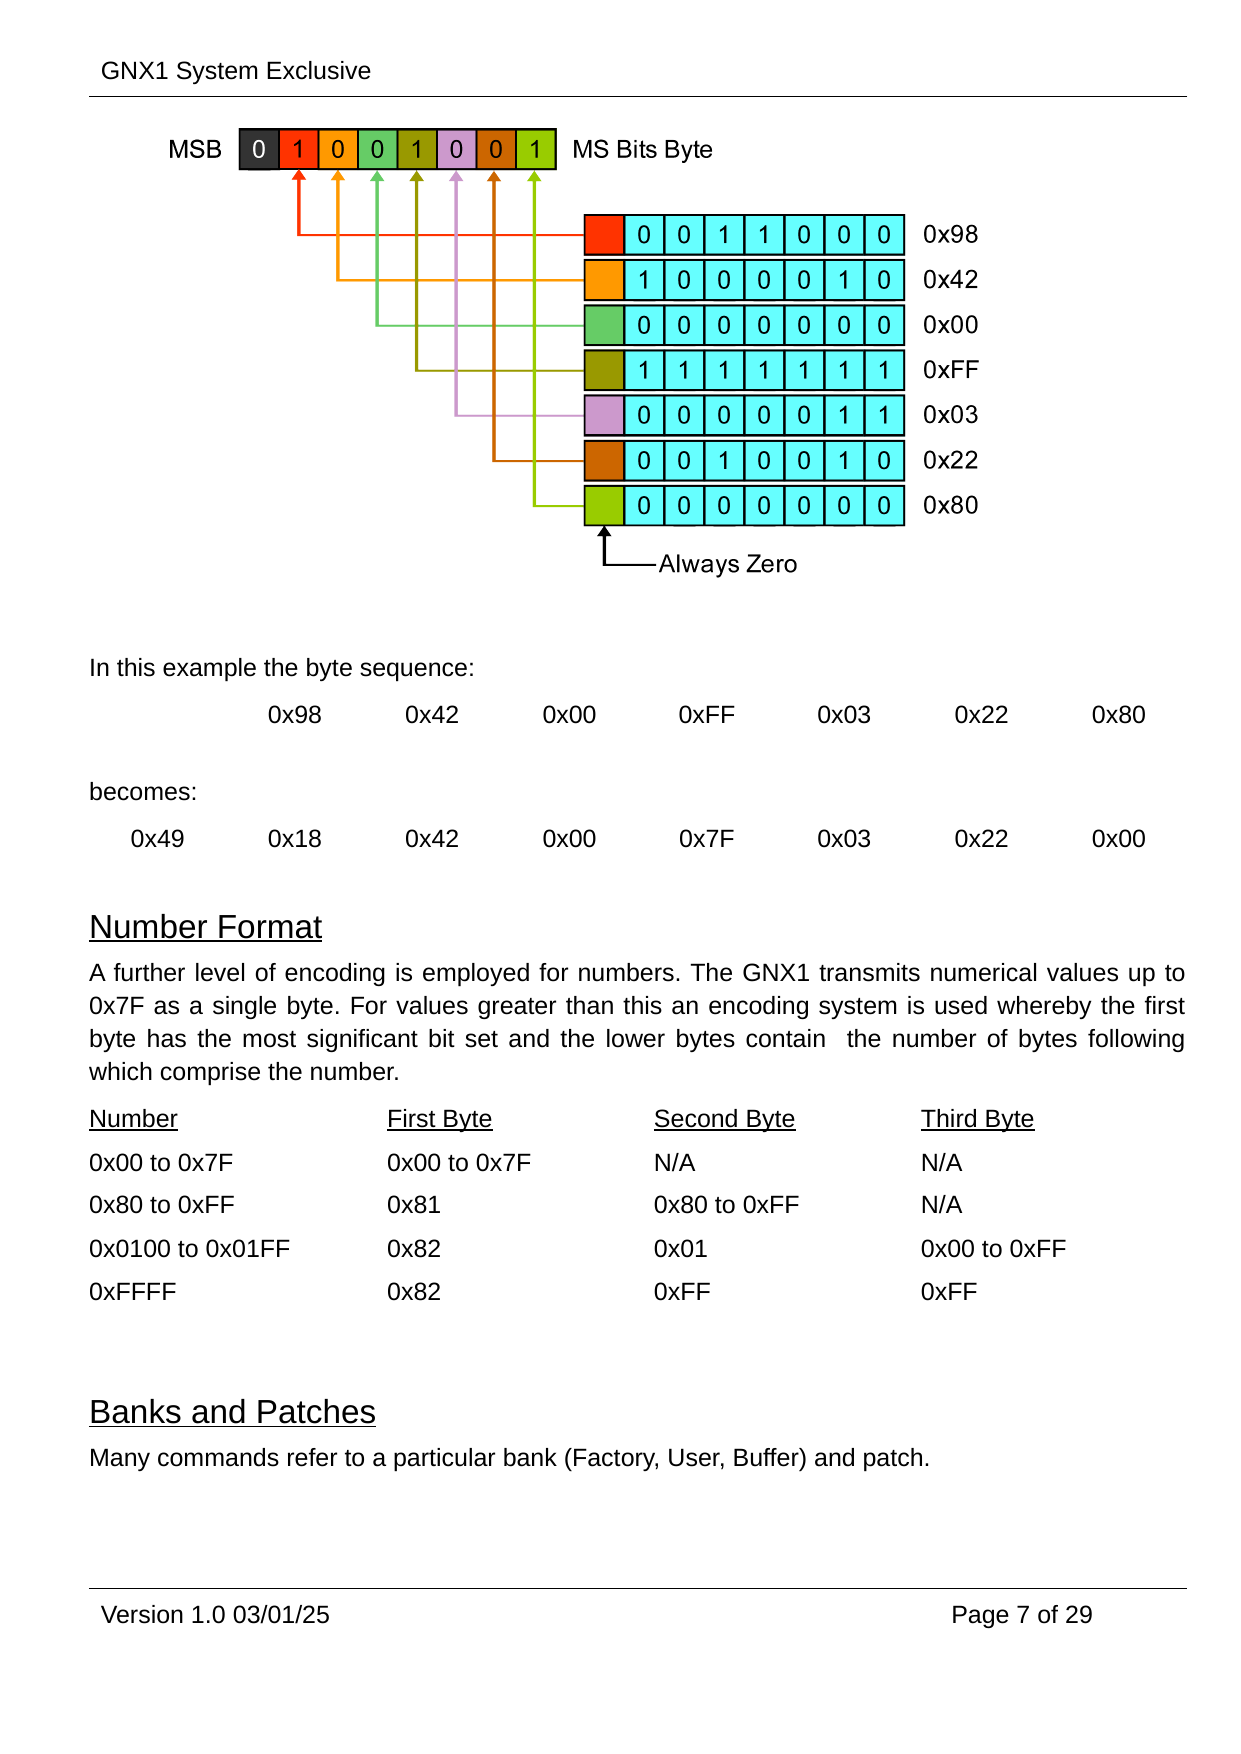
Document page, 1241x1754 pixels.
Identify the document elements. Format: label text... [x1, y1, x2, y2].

table_header 0xFF [638, 700, 775, 729]
table_header 0x00 [501, 700, 638, 729]
table_header 0x00 [1050, 824, 1187, 853]
table_cell 0x00 to 0xFF [921, 1234, 1187, 1277]
table_header 0x22 [913, 700, 1050, 729]
table_cell 0x80 to 0xFF [654, 1191, 921, 1233]
text Many commands refer to a particular bank (Factory, User, Buffer) and patch. [89, 1443, 1187, 1472]
table_header Second Byte [654, 1105, 921, 1147]
text becomes: [89, 777, 1187, 806]
table_cell 0x82 [387, 1277, 654, 1319]
table_header 0x22 [913, 824, 1050, 853]
table_header Third Byte [921, 1105, 1187, 1147]
table_cell N/A [921, 1191, 1187, 1233]
table_cell 0x0100 to 0x01FF [89, 1234, 387, 1277]
table_cell 0x00 to 0x7F [89, 1148, 387, 1191]
table_cell 0x00 to 0x7F [387, 1148, 654, 1191]
subtitle Banks and Patches [89, 1392, 1187, 1431]
text In this example the byte sequence: [89, 653, 1187, 682]
table_cell N/A [654, 1148, 921, 1191]
table_header 0x00 [501, 824, 638, 853]
table_cell 0xFF [654, 1277, 921, 1319]
table_header 0x03 [775, 700, 913, 729]
table_header 0x03 [775, 824, 913, 853]
text A further level of encoding is employed for numbers. The GNX1 transmits numerical values up to 0x7F as a single byte. For values greater than this an encoding system is used whereby the first byte has the most significant bit set and the lower bytes contain the number of bytes following which comprise the number. [89, 958, 1187, 1086]
table_cell 0x01 [654, 1234, 921, 1277]
picture [170, 128, 1052, 587]
table_cell N/A [921, 1148, 1187, 1191]
table_header 0x42 [364, 824, 501, 853]
table_header First Byte [387, 1105, 654, 1147]
table_cell 0x82 [387, 1234, 654, 1277]
table_header 0x7F [638, 824, 775, 853]
table_cell 0x81 [387, 1191, 654, 1233]
table_header 0x98 [226, 700, 363, 729]
table_cell 0xFF [921, 1277, 1187, 1319]
table_header 0x80 [1050, 700, 1187, 729]
table_header 0x18 [226, 824, 363, 853]
table_header 0x49 [89, 824, 226, 853]
table_cell 0xFFFF [89, 1277, 387, 1319]
table_cell 0x80 to 0xFF [89, 1191, 387, 1233]
table_header 0x42 [364, 700, 501, 729]
table_header Number [89, 1105, 387, 1147]
subtitle Number Format [89, 907, 1187, 945]
table_header [89, 700, 226, 729]
